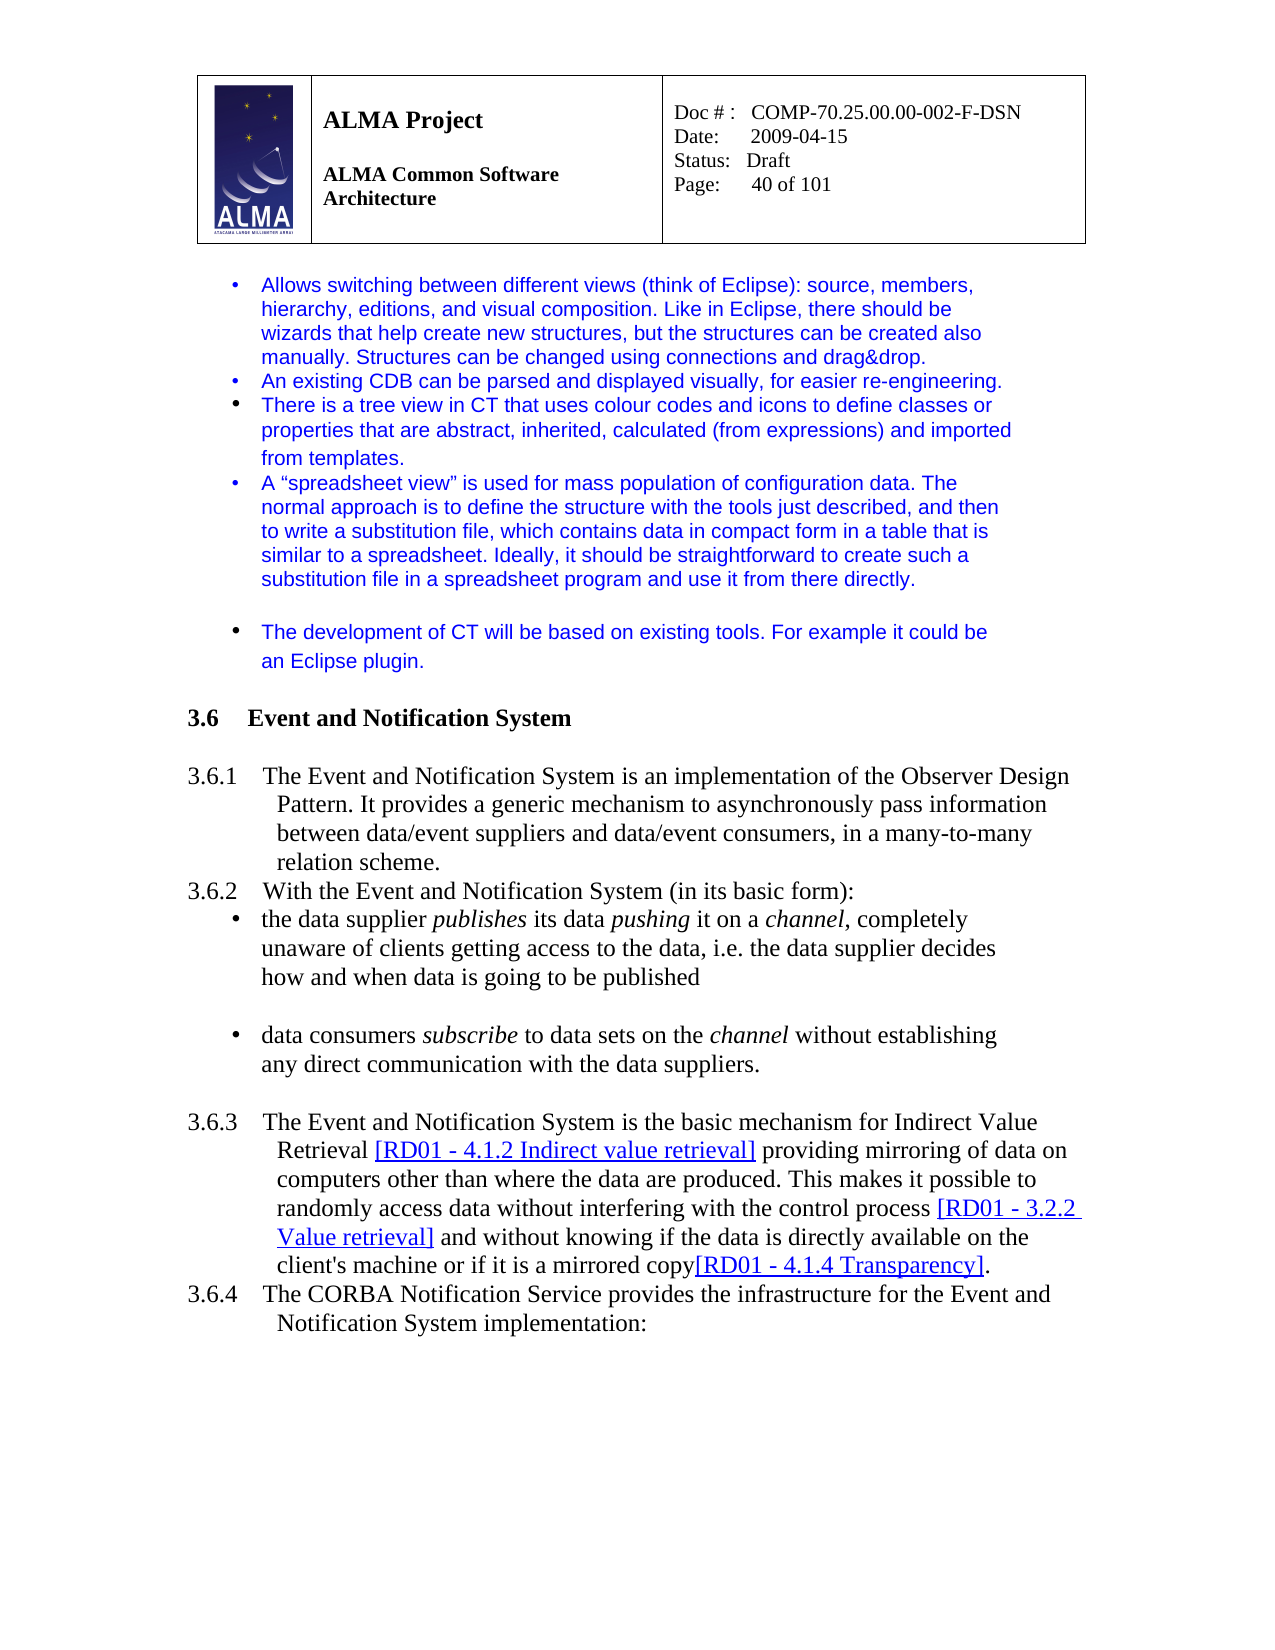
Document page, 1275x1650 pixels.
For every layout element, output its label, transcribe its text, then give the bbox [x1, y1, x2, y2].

list Allows switching between different views (think of Eclipse): source, members, hierarchy, editions, and visual composition. Like in Eclipse, there should be wizards that help create new structures, but the structures can be created also manually. Structures can be changed using connections and drag&drop. [232, 273, 1012, 369]
list The development of CT will be based on existing tools. For example it could be an Eclipse plugin. [232, 620, 1012, 674]
list A “spreadsheet view” is used for mass population of configuration data. The normal approach is to define the structure with the tools just described, and then to write a substitution file, which contains data in compact form in a table that is similar to a spreadsheet. Ideally, it should be straightforward to create such a substitution file in a spreadsheet program and use it from there directly. [232, 471, 1012, 591]
subtitle The CORBA Notification Service provides the infrastructure for the Event and Notification System implementation: [187, 1279, 1087, 1337]
subtitle With the Event and Notification System (in its basic form): [187, 876, 1087, 904]
subtitle The Event and Notification System is the basic mechanism for Indirect Value Retrieval [RD01 - 4.1.2 Indirect value retrieval] providing mirroring of data on computers other than where the data are produced. This makes it possible to randomly access data without interfering with the control process [RD01 - 3.2.2 Value retrieval] and without knowing if the data is directly available on the client's machine or if it is a mirrored copy[RD01 - 4.1.4 Transparency]. [187, 1107, 1087, 1279]
list data consumers subscribe to data sets on the channel without establishing any direct communication with the data suppliers. [232, 1020, 1012, 1077]
subtitle The Event and Notification System is an implementation of the Observer Design Pattern. It provides a generic mechanism to asynchronously pass information between data/event suppliers and data/event consumers, in a many-to-many relation scheme. [187, 761, 1087, 876]
picture [214, 85, 293, 235]
list the data supplier publishes its data pushing it on a channel, completely unaware of clients getting access to the data, i.e. the data supplier decides how and when data is going to be published [232, 904, 1012, 991]
list An existing CDB can be parsed and displayed visually, for easier re-engineering. [232, 369, 1012, 393]
subtitle Event and Notification System [187, 703, 1087, 732]
list There is a tree view in CT that uses colour codes and icons to define classes or properties that are abstract, inherited, calculated (from expressions) and imported from templates. [232, 393, 1012, 471]
